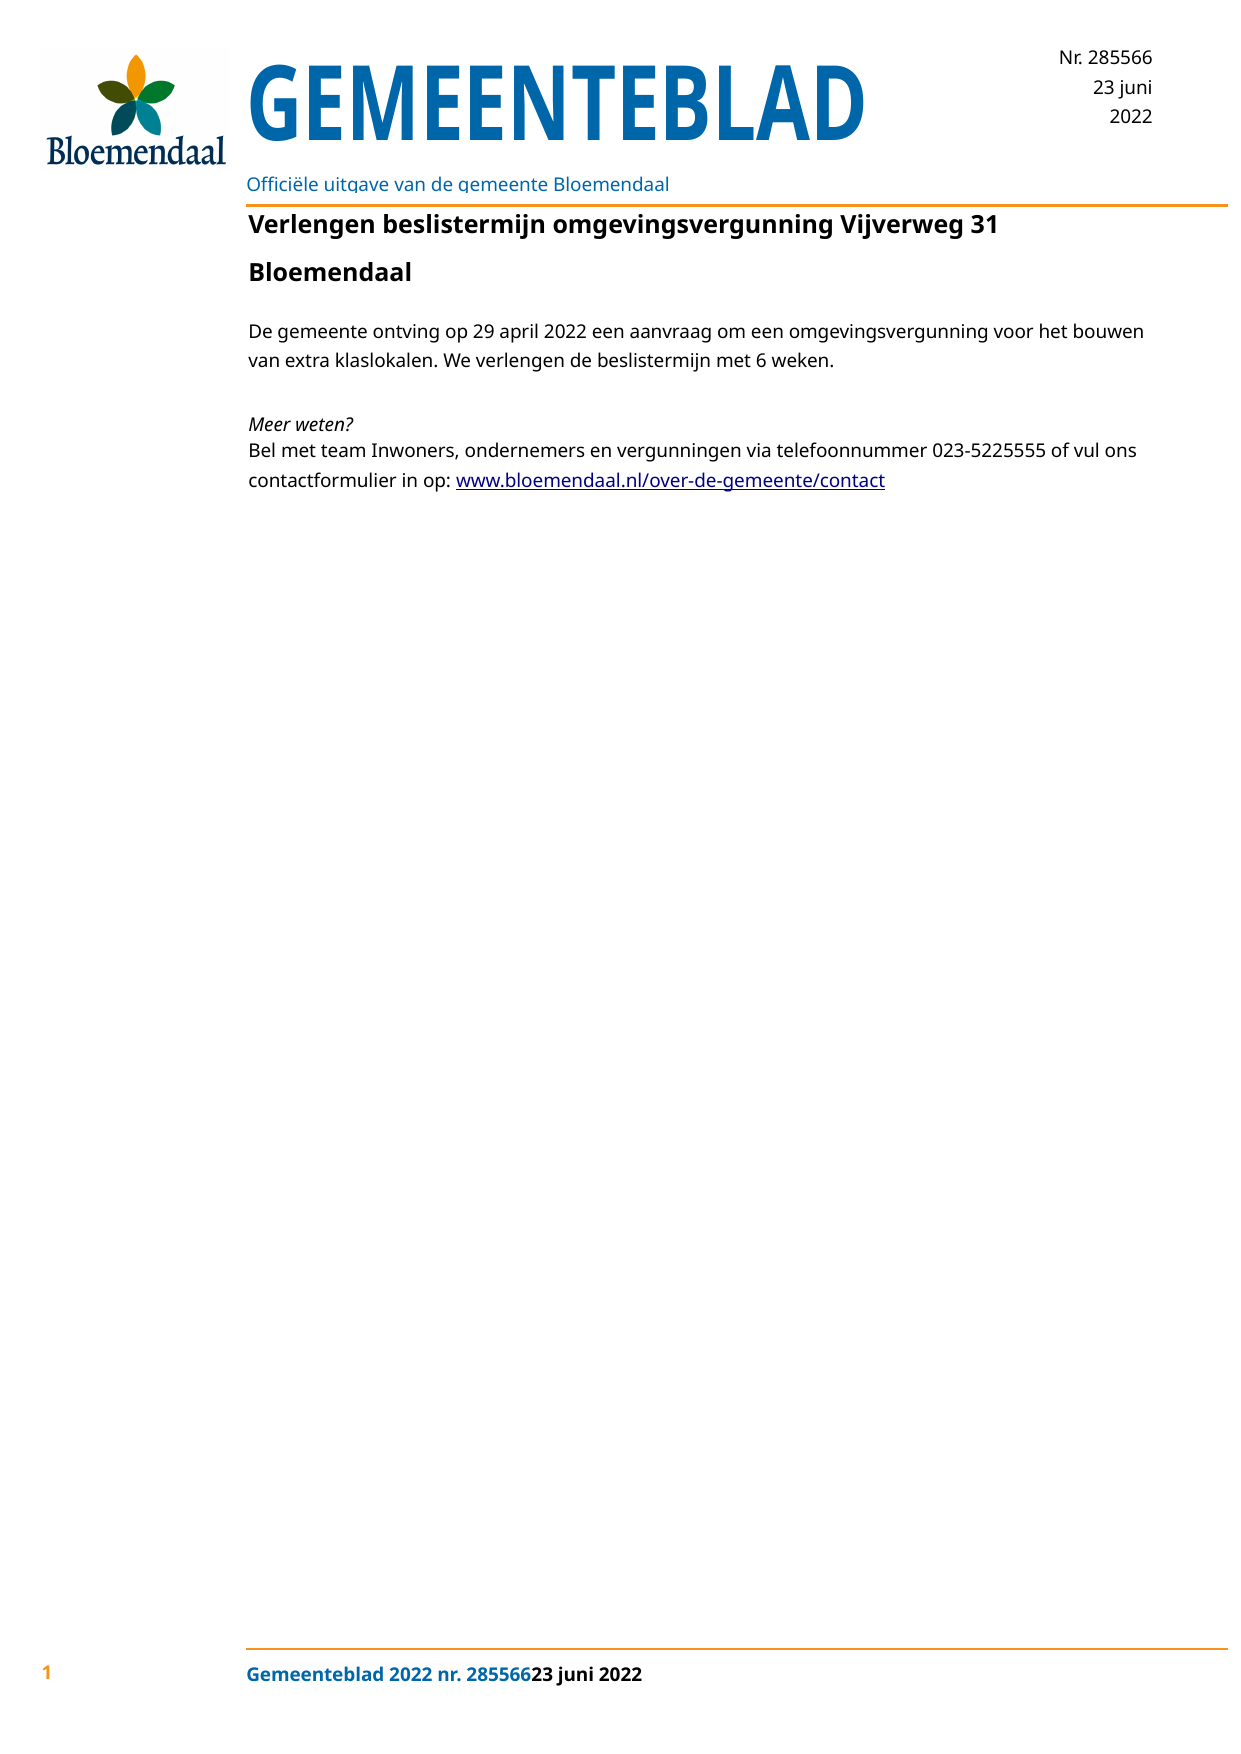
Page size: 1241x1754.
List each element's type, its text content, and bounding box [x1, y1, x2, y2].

text De gemeente ontving op 29 april 2022 een aanvraag om een omgevingsvergunning voor het bouwen van extra klaslokalen. We verlengen de beslistermijn met 6 weken. [248, 318, 1152, 373]
text Verlengen beslistermijn omgevingsvergunning Vijverweg 31 Bloemendaal [248, 207, 1152, 288]
picture [41, 47, 231, 172]
text Meer weten? [248, 411, 1152, 437]
text Bel met team Inwoners, ondernemers en vergunningen via telefoonnummer 023-5225555 of vul ons contactformulier in op: www.bloemendaal.nl/over-de-gemeente/contact [248, 437, 1152, 492]
